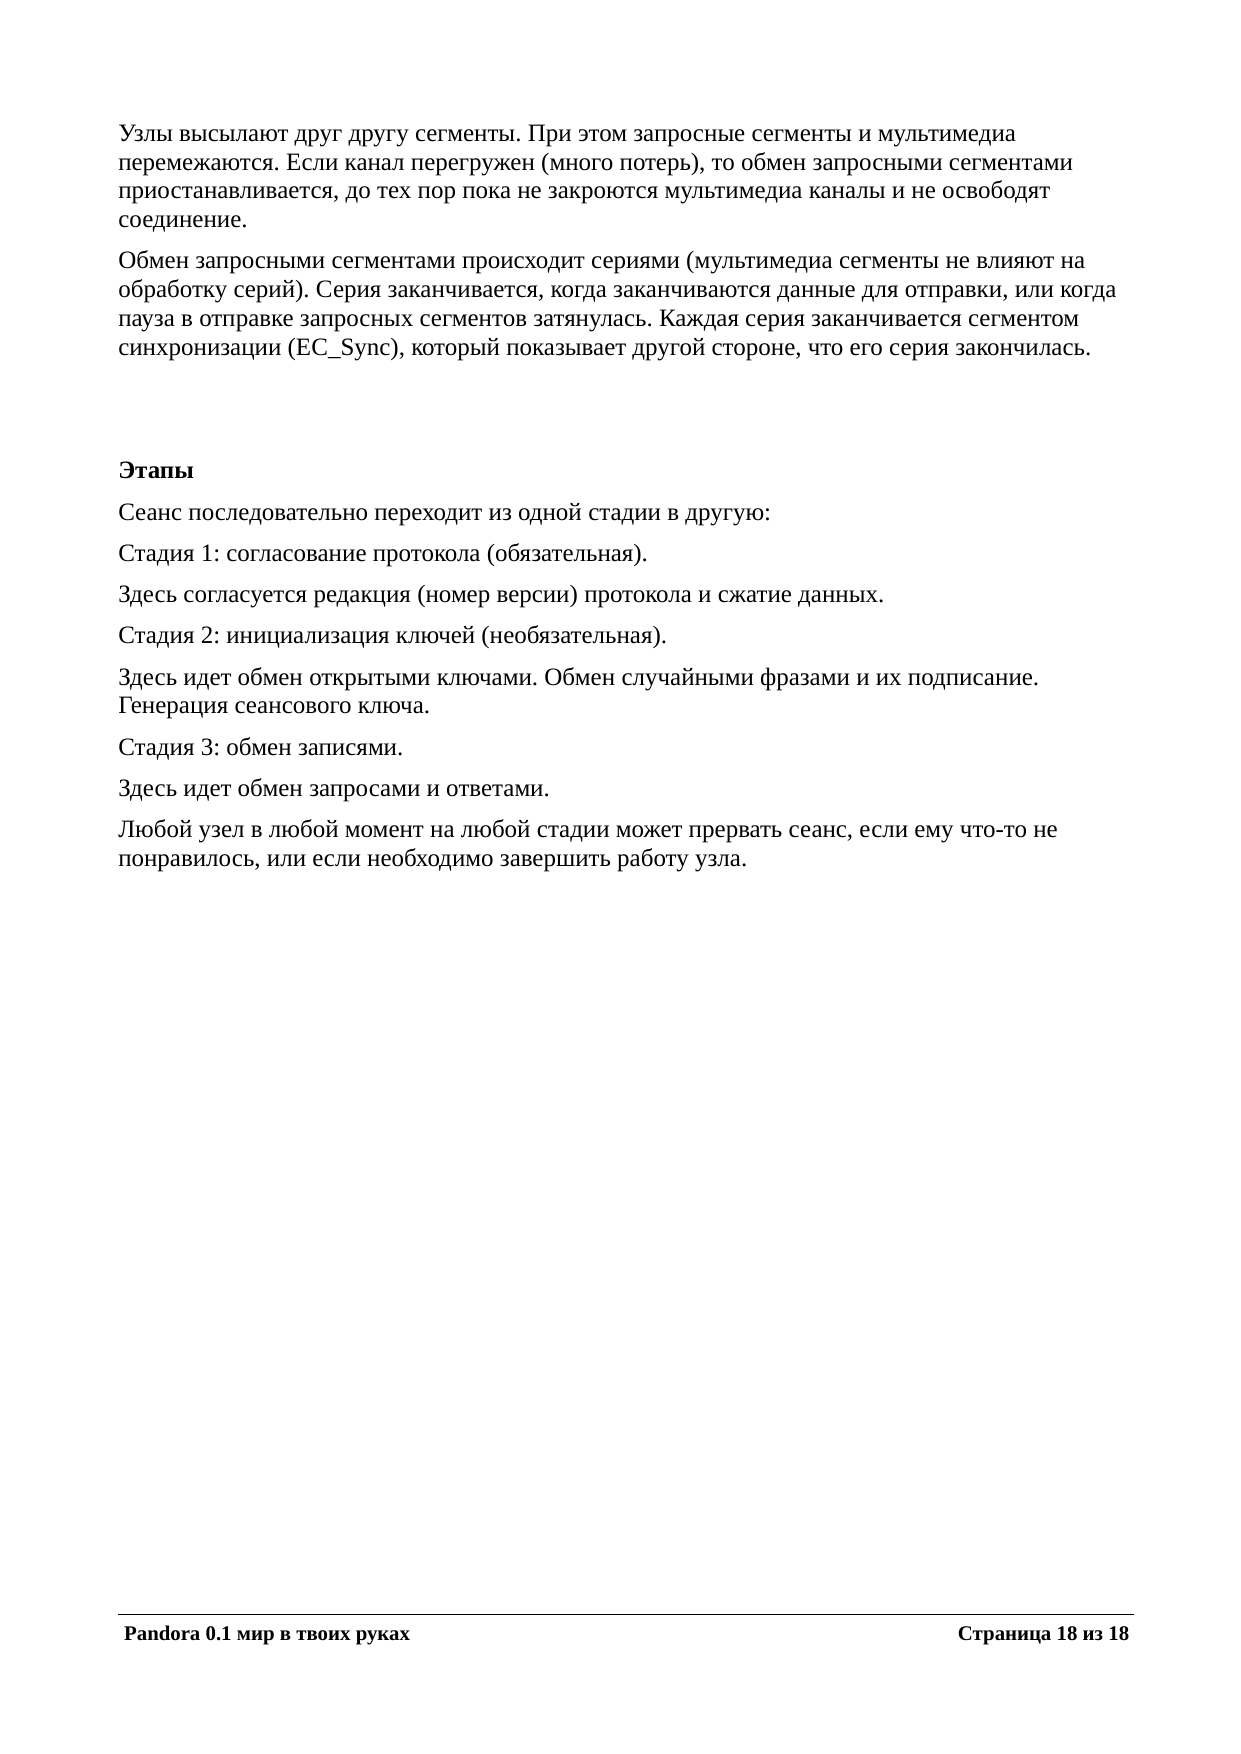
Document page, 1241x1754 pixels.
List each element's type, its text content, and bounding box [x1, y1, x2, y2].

text Стадия 1: согласование протокола (обязательная). [118, 538, 1134, 567]
text Здесь идет обмен запросами и ответами. [118, 773, 1134, 802]
text Стадия 3: обмен записями. [118, 732, 1134, 761]
text Любой узел в любой момент на любой стадии может прервать сеанс, если ему что-то не понравилось, или если необходимо завершить работу узла. [118, 814, 1134, 872]
text Этапы [118, 456, 1134, 484]
text Сеанс последовательно переходит из одной стадии в другую: [118, 497, 1134, 526]
text Узлы высылают друг другу сегменты. При этом запросные сегменты и мультимедиа перемежаются. Если канал перегружен (много потерь), то обмен запросными сегментами приостанавливается, до тех пор пока не закроются мультимедиа каналы и не освободят соединение. [118, 118, 1134, 233]
text Обмен запросными сегментами происходит сериями (мультимедиа сегменты не влияют на обработку серий). Серия заканчивается, когда заканчиваются данные для отправки, или когда пауза в отправке запросных сегментов затянулась. Каждая серия заканчивается сегментом синхронизации (EC_Sync), который показывает другой стороне, что его серия закончилась. [118, 246, 1134, 361]
text Здесь согласуется редакция (номер версии) протокола и сжатие данных. [118, 579, 1134, 608]
text Здесь идет обмен открытыми ключами. Обмен случайными фразами и их подписание. Генерация сеансового ключа. [118, 662, 1134, 719]
text Стадия 2: инициализация ключей (необязательная). [118, 621, 1134, 649]
